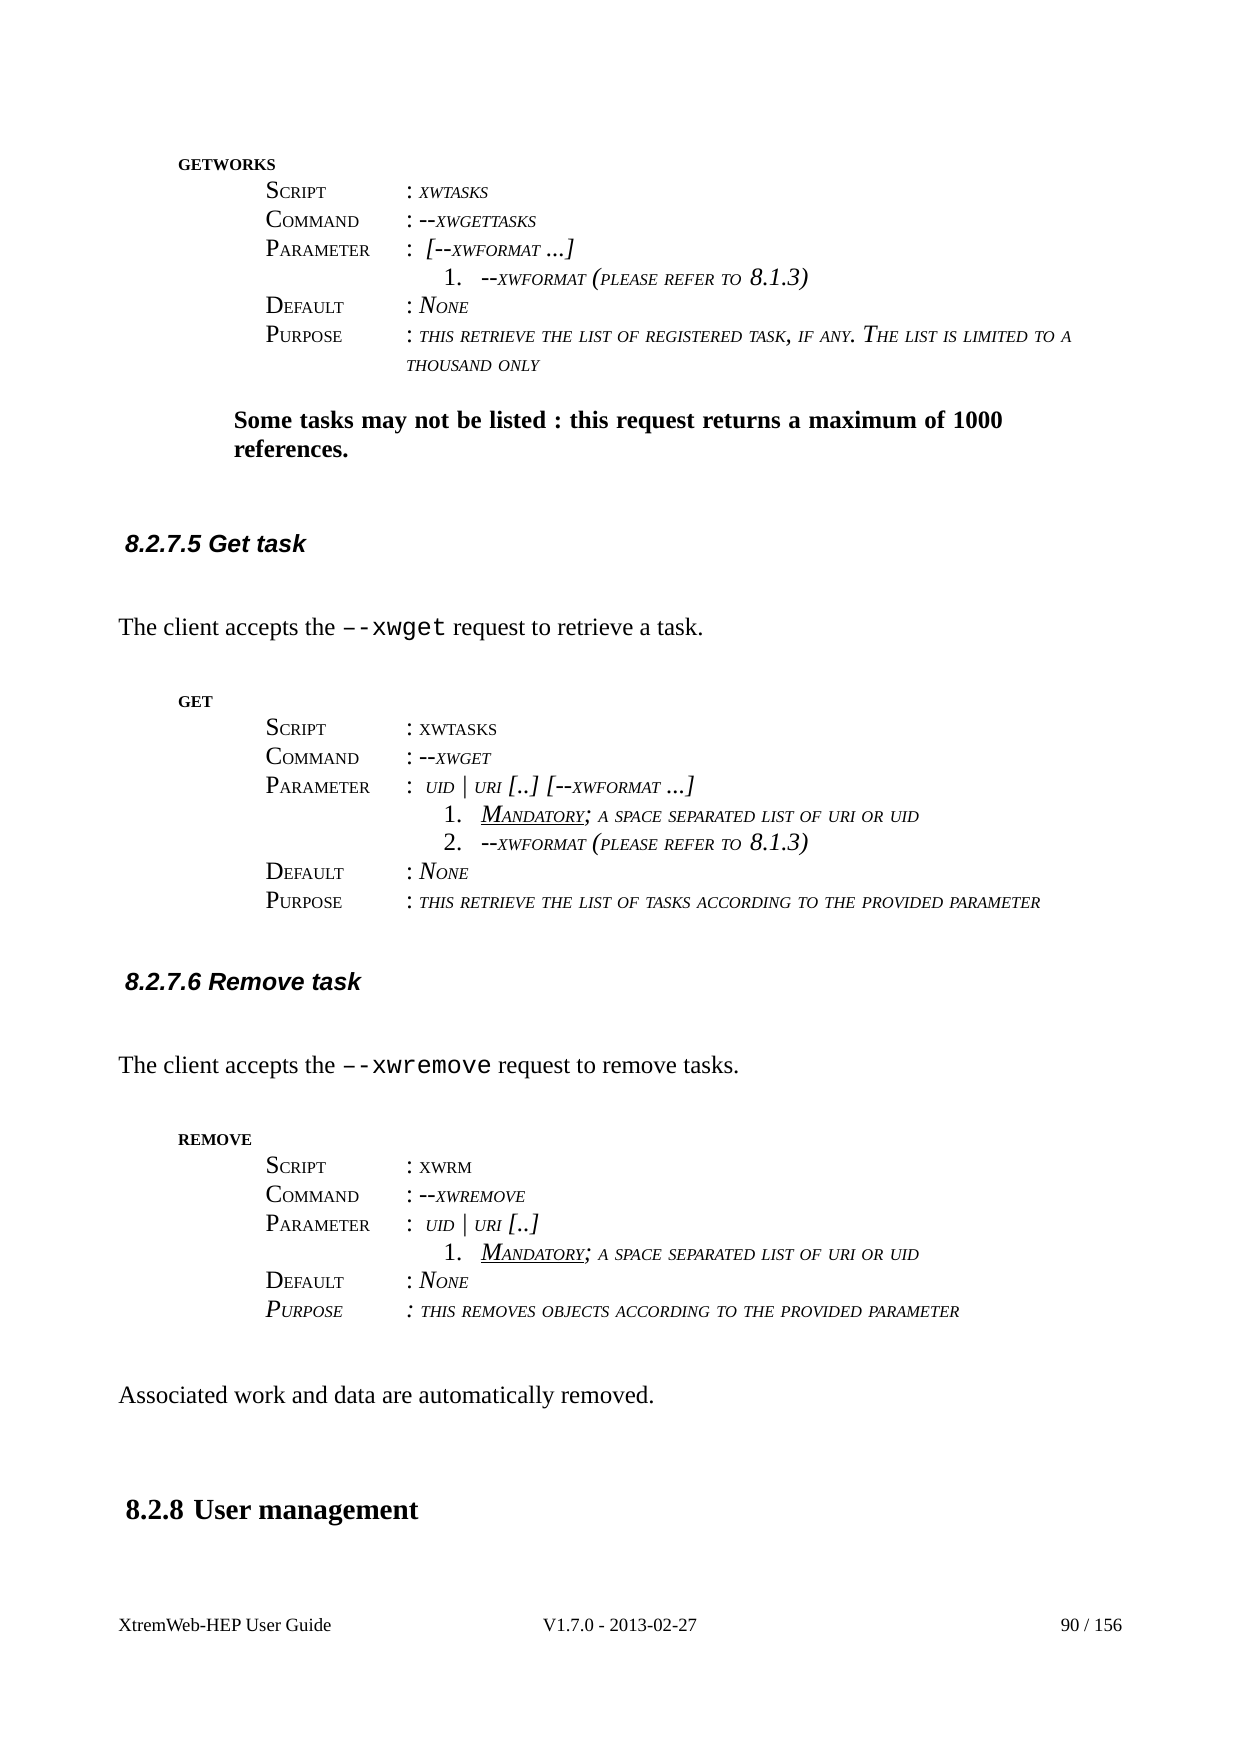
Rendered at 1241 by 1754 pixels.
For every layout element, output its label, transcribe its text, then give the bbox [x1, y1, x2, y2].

text getworks [178, 147, 1122, 176]
text Script : xwrm [265, 1151, 1122, 1179]
subtitle Get task [118, 529, 1122, 558]
text Parameter : uid | uri [..] [--xwformat ...] [265, 770, 1122, 799]
list --xwformat (please refer to 8.1.3) [443, 262, 1122, 291]
text Default : None [265, 1266, 1122, 1294]
text Parameter : [--xwformat ...] [265, 233, 1122, 262]
list Mandatory; a space separated list of uri or uid [443, 1237, 1122, 1266]
text Purpose : this retrieve the list of registered task, if any. The list is limited to a thousand only [265, 319, 1122, 377]
text Associated work and data are automatically removed. [118, 1381, 1122, 1409]
text Parameter : uid | uri [..] [265, 1208, 1122, 1237]
text Default : None [265, 856, 1122, 885]
text Command : --xwremove [265, 1179, 1122, 1208]
text Purpose : this retrieve the list of tasks according to the provided parameter [265, 885, 1122, 914]
text Some tasks may not be listed : this request returns a maximum of 1000 references. [233, 406, 1004, 463]
subtitle User management [118, 1492, 1122, 1525]
text remove [178, 1122, 1122, 1151]
list --xwformat (please refer to 8.1.3) [443, 827, 1122, 856]
text Command : --xwgettasks [265, 204, 1122, 233]
text Default : None [265, 291, 1122, 319]
text The client accepts the –-xwremove request to remove tasks. [118, 1050, 1122, 1081]
text Script : xwtasks [265, 176, 1122, 204]
text Script : xwtasks [265, 712, 1122, 741]
text get [178, 684, 1122, 712]
text Purpose : this removes objects according to the provided parameter [265, 1294, 1122, 1323]
text Command : --xwget [265, 741, 1122, 770]
subtitle Remove task [118, 967, 1122, 996]
list Mandatory; a space separated list of uri or uid [443, 799, 1122, 827]
text The client accepts the –-xwget request to retrieve a task. [118, 612, 1122, 642]
